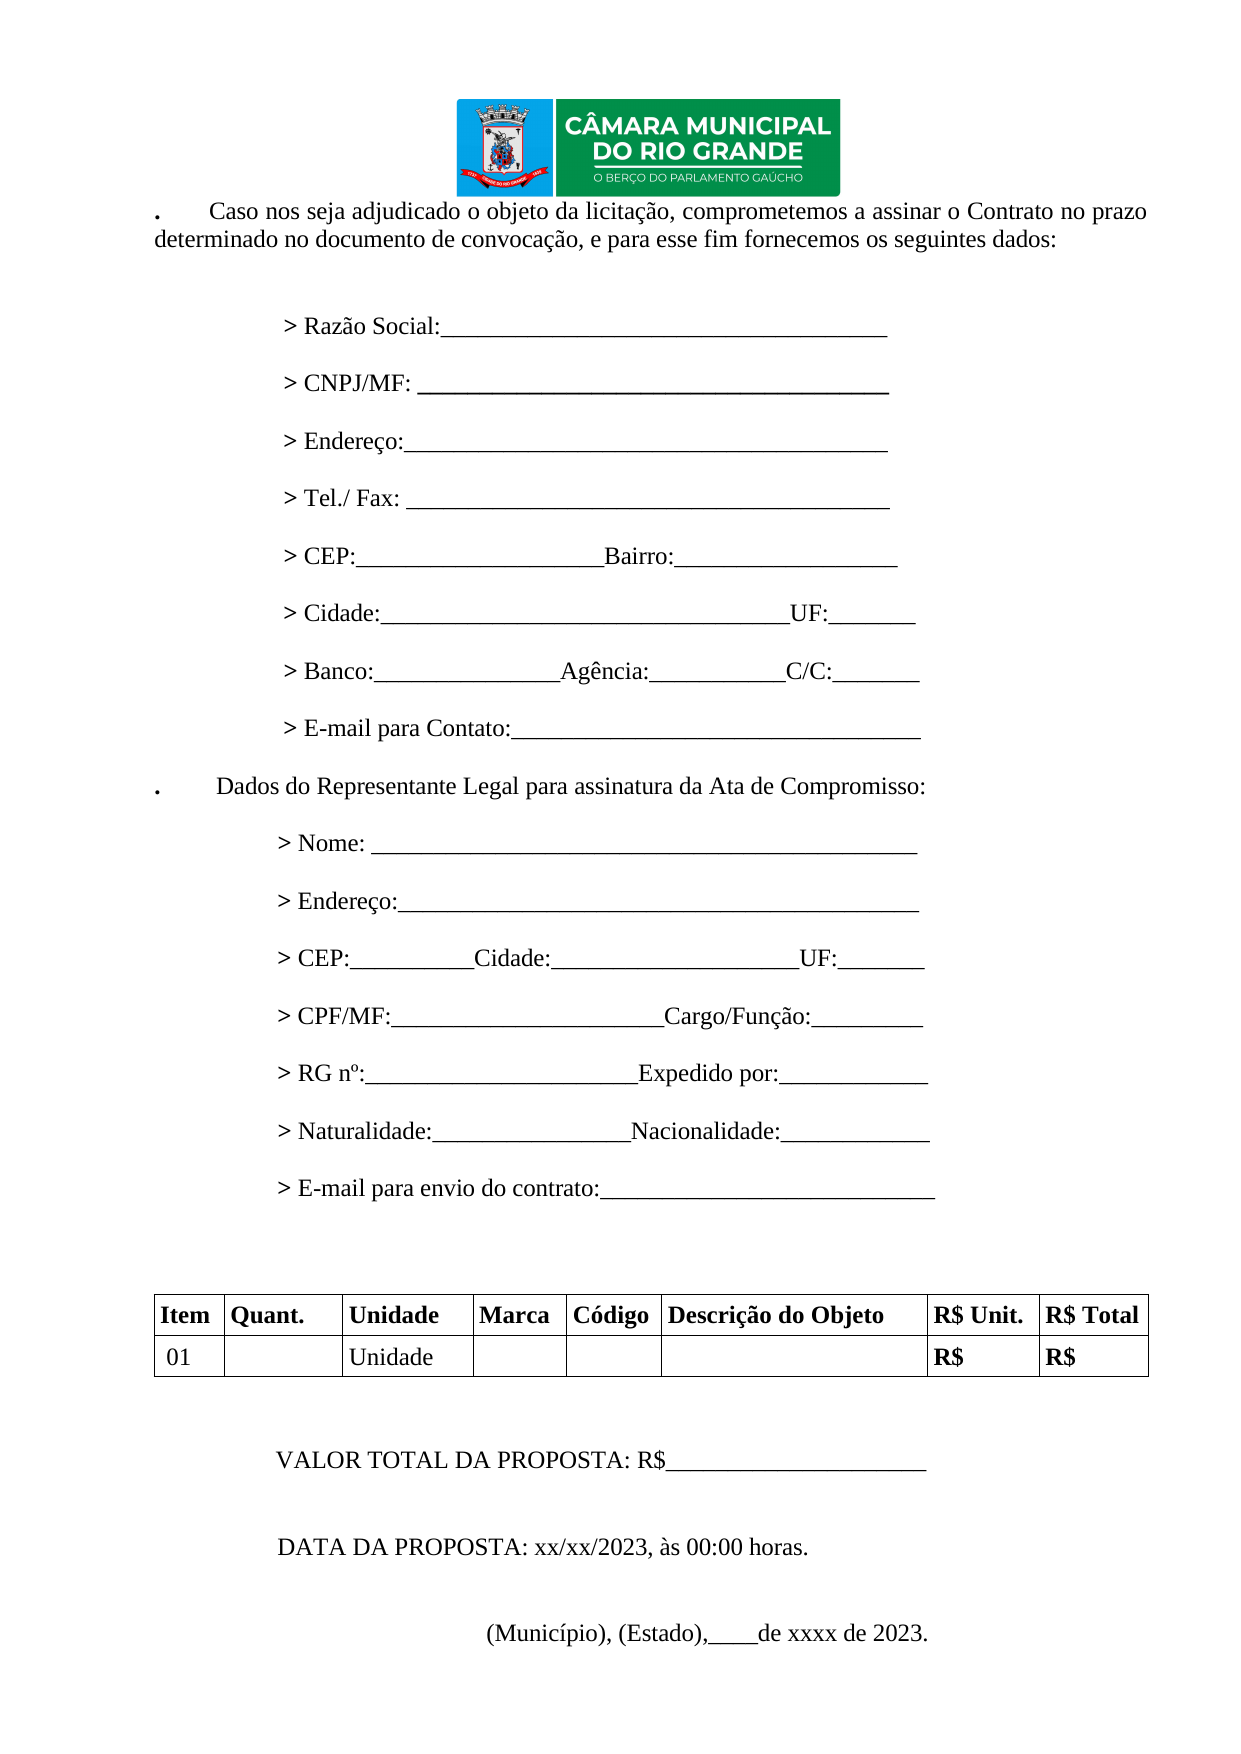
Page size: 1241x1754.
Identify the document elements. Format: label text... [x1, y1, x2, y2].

text > CNPJ/MF: ______________________________________ [154, 368, 1148, 397]
table_cell [225, 1336, 342, 1376]
table_header Código [567, 1295, 661, 1335]
table_header Item [155, 1295, 224, 1335]
table_cell R$ [1040, 1336, 1148, 1376]
text > Nome: ____________________________________________ [154, 828, 1148, 857]
table_header Quant. [225, 1295, 342, 1335]
text . Dados do Representante Legal para assinatura da Ata de Compromisso: [154, 771, 1148, 799]
text VALOR TOTAL DA PROPOSTA: R$_____________________ [154, 1445, 1148, 1474]
table_header Unidade [343, 1295, 473, 1335]
picture [554, 99, 842, 196]
text . Caso nos seja adjudicado o objeto da licitação, comprometemos a assinar o Contrato no prazo determinado no documento de convocação, e para esse fim fornecemos os seguintes dados: [154, 196, 1148, 253]
text > RG nº:______________________Expedido por:____________ [154, 1058, 1148, 1087]
table_header Descrição do Objeto [662, 1295, 927, 1335]
table_cell [567, 1336, 661, 1376]
text > Endereço:_______________________________________ [154, 426, 1148, 454]
table_cell R$ [928, 1336, 1039, 1376]
table_header R$ Total [1040, 1295, 1148, 1335]
text > CEP:__________Cidade:____________________UF:_______ [154, 943, 1148, 972]
text (Município), (Estado),____de xxxx de 2023. [154, 1618, 1148, 1647]
table_cell 01 [155, 1336, 224, 1376]
text > CEP:____________________Bairro:__________________ [154, 541, 1148, 569]
text > E-mail para envio do contrato:___________________________ [154, 1173, 1148, 1202]
text DATA DA PROPOSTA: xx/xx/2023, às 00:00 horas. [154, 1532, 1148, 1560]
table_header R$ Unit. [928, 1295, 1039, 1335]
text > Tel./ Fax: _______________________________________ [154, 483, 1148, 512]
table_header Marca [474, 1295, 566, 1335]
table_cell [662, 1336, 927, 1376]
text > Cidade:_________________________________UF:_______ [154, 598, 1148, 627]
text > Razão Social:____________________________________ [154, 311, 1148, 339]
picture [463, 168, 546, 187]
text > CPF/MF:______________________Cargo/Função:_________ [154, 1001, 1148, 1029]
table_cell [474, 1336, 566, 1376]
table_cell Unidade [343, 1336, 473, 1376]
picture [477, 105, 528, 174]
text > Banco:_______________Agência:___________C/C:_______ [154, 656, 1148, 684]
text > E-mail para Contato:_________________________________ [154, 713, 1148, 742]
text > Naturalidade:________________Nacionalidade:____________ [154, 1116, 1148, 1144]
text > Endereço:__________________________________________ [154, 886, 1148, 914]
